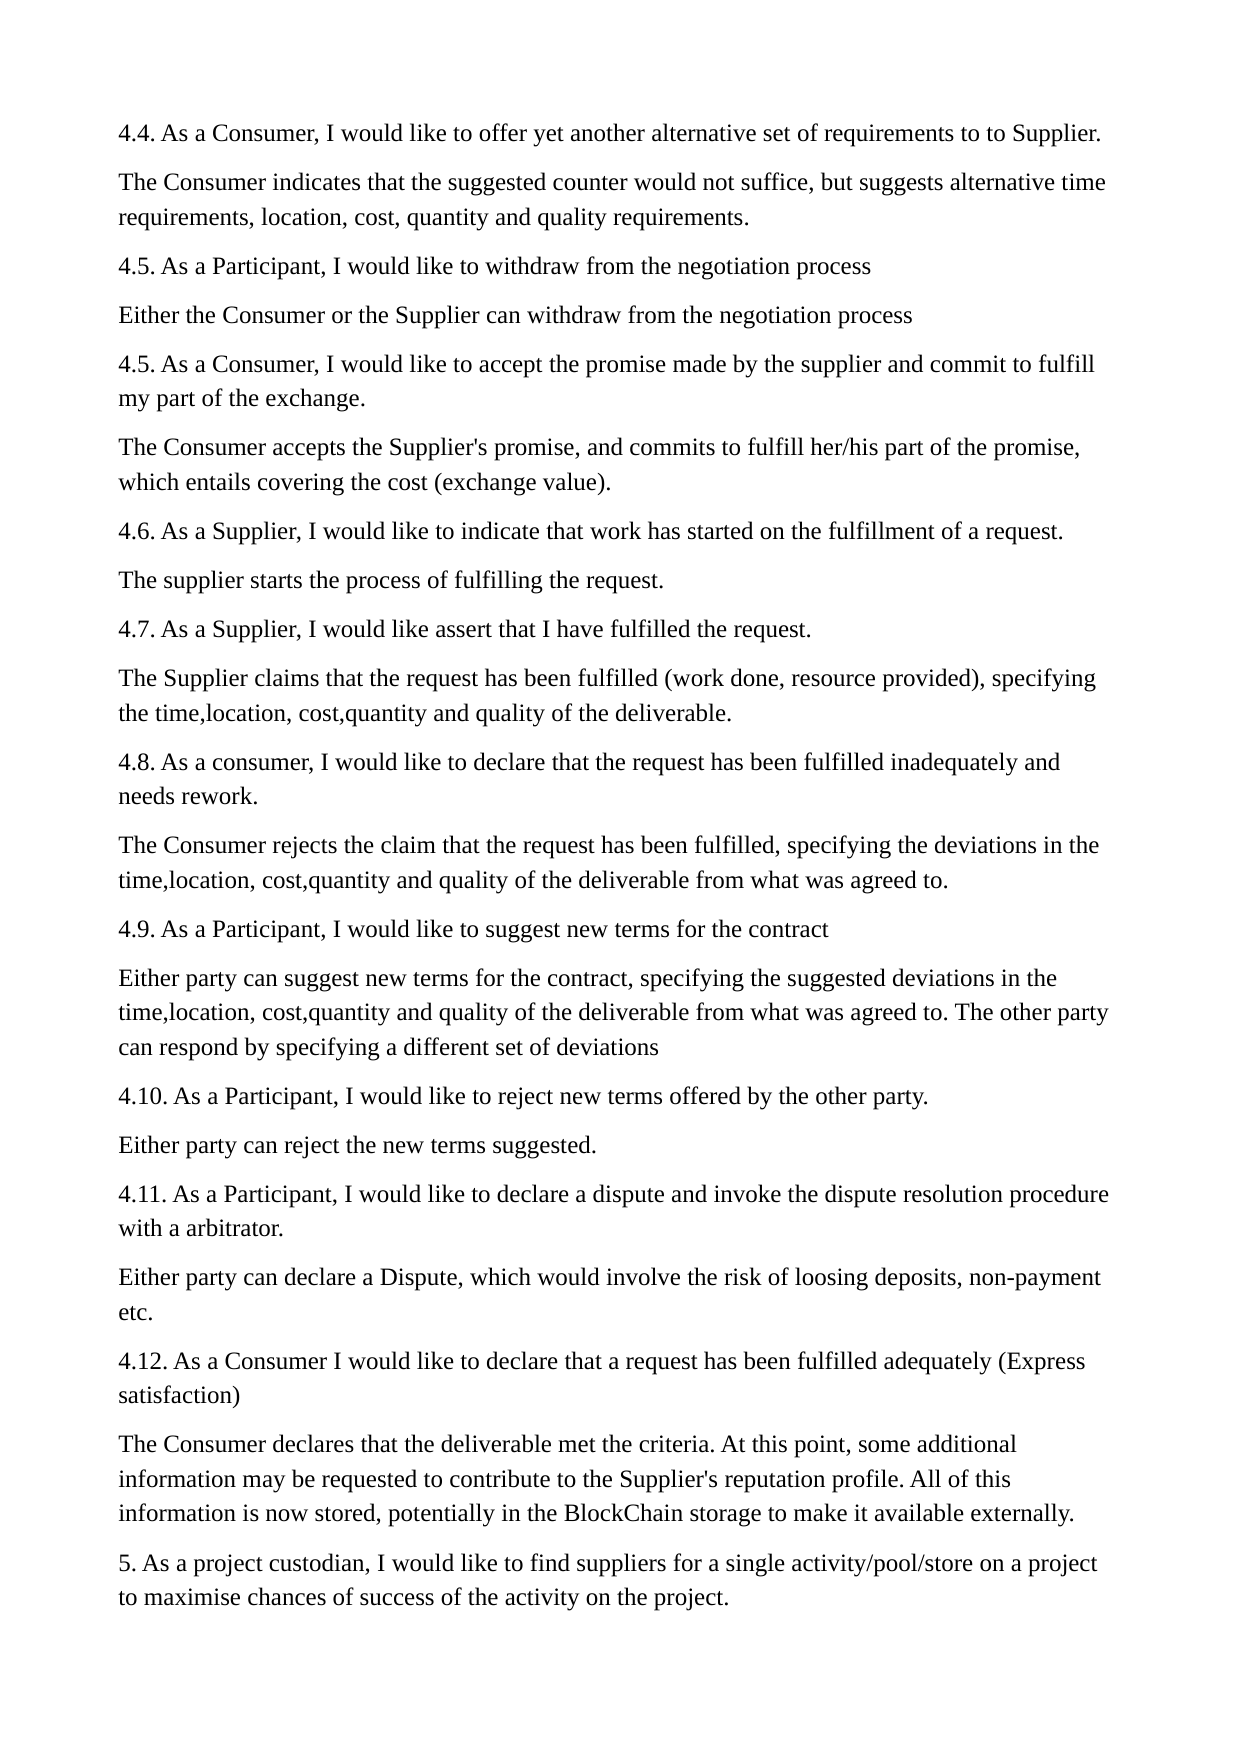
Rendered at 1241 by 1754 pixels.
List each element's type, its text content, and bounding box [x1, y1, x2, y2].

text The supplier starts the process of fulfilling the request. [118, 565, 1122, 594]
text Either party can declare a Dispute, which would involve the risk of loosing deposits, non-payment etc. [118, 1262, 1122, 1326]
text The Consumer declares that the deliverable met the criteria. At this point, some additional information may be requested to contribute to the Supplier's reputation profile. All of this information is now stored, potentially in the BlockChain storage to make it available externally. [118, 1429, 1122, 1527]
text 5. As a project custodian, I would like to find suppliers for a single activity/pool/store on a project to maximise chances of success of the activity on the project. [118, 1548, 1122, 1611]
text 4.9. As a Participant, I would like to suggest new terms for the contract [118, 914, 1122, 942]
text 4.12. As a Consumer I would like to declare that a request has been fulfilled adequately (Express satisfaction) [118, 1346, 1122, 1409]
text 4.6. As a Supplier, I would like to indicate that work has started on the fulfillment of a request. [118, 516, 1122, 545]
text 4.4. As a Consumer, I would like to offer yet another alternative set of requirements to to Supplier. [118, 118, 1122, 147]
text 4.11. As a Participant, I would like to declare a dispute and invoke the dispute resolution procedure with a arbitrator. [118, 1179, 1122, 1242]
text The Consumer rejects the claim that the request has been fulfilled, specifying the deviations in the time,location, cost,quantity and quality of the deliverable from what was agreed to. [118, 830, 1122, 893]
text 4.7. As a Supplier, I would like assert that I have fulfilled the request. [118, 614, 1122, 643]
text 4.5. As a Participant, I would like to withdraw from the negotiation process [118, 251, 1122, 279]
text 4.10. As a Participant, I would like to reject new terms offered by the other party. [118, 1081, 1122, 1109]
text 4.8. As a consumer, I would like to declare that the request has been fulfilled inadequately and needs rework. [118, 747, 1122, 810]
text 4.5. As a Consumer, I would like to accept the promise made by the supplier and commit to fulfill my part of the exchange. [118, 349, 1122, 412]
text The Consumer indicates that the suggested counter would not suffice, but suggests alternative time requirements, location, cost, quantity and quality requirements. [118, 167, 1122, 230]
text Either party can suggest new terms for the contract, specifying the suggested deviations in the time,location, cost,quantity and quality of the deliverable from what was agreed to. The other party can respond by specifying a different set of deviations [118, 963, 1122, 1061]
text The Consumer accepts the Supplier's promise, and commits to fulfill her/his part of the promise, which entails covering the cost (exchange value). [118, 432, 1122, 496]
text Either party can reject the new terms suggested. [118, 1130, 1122, 1159]
text The Supplier claims that the request has been fulfilled (work done, resource provided), specifying the time,location, cost,quantity and quality of the deliverable. [118, 663, 1122, 726]
text Either the Consumer or the Supplier can withdraw from the negotiation process [118, 300, 1122, 328]
